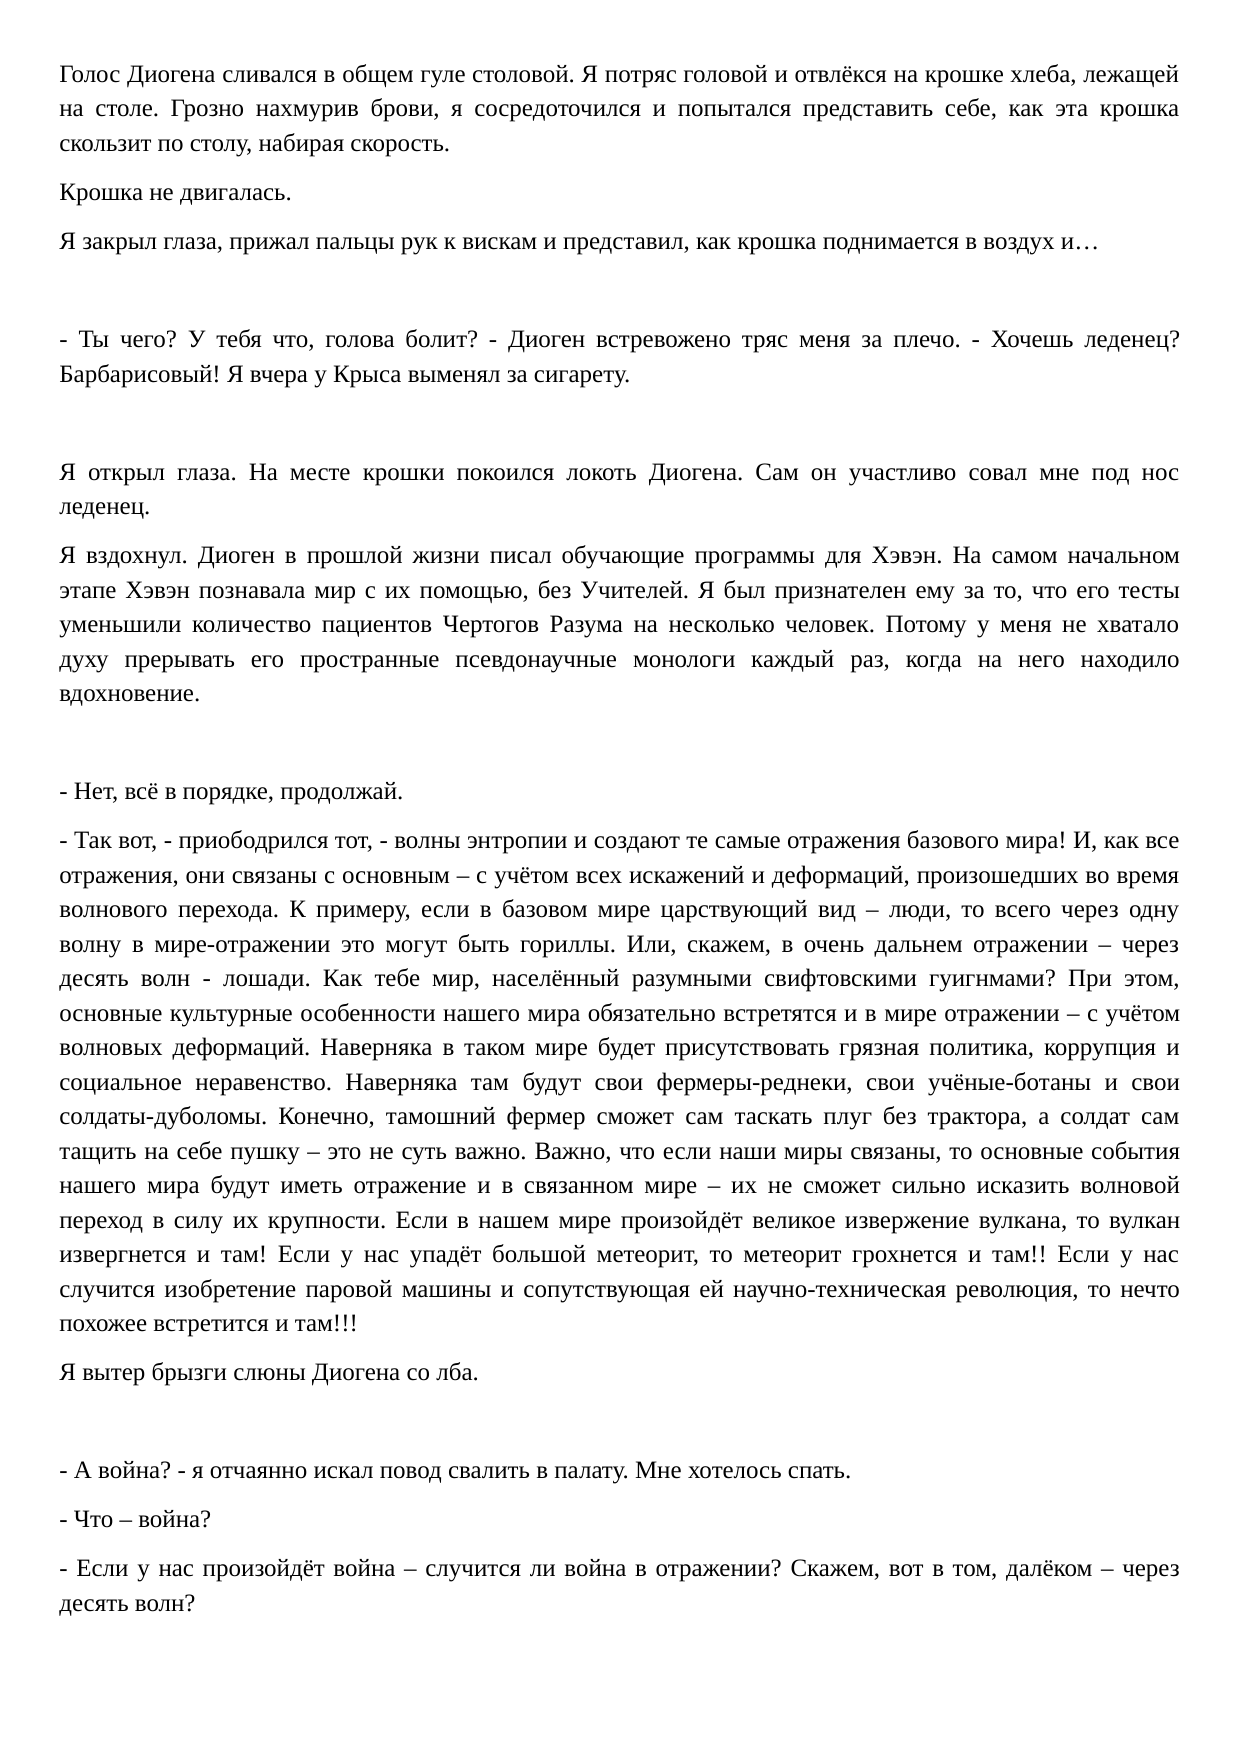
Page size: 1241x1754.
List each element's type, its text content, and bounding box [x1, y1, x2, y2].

text Крошка не двигалась. [59, 177, 1181, 206]
text - Так вот, - приободрился тот, - волны энтропии и создают те самые отражения базового мира! И, как все отражения, они связаны с основным – с учётом всех искажений и деформаций, произошедших во время волнового перехода. К примеру, если в базовом мире царствующий вид – люди, то всего через одну волну в мире-отражении это могут быть гориллы. Или, скажем, в очень дальнем отражении – через десять волн - лошади. Как тебе мир, населённый разумными свифтовскими гуигнмами? При этом, основные культурные особенности нашего мира обязательно встретятся и в мире отражении – с учётом волновых деформаций. Наверняка в таком мире будет присутствовать грязная политика, коррупция и социальное неравенство. Наверняка там будут свои фермеры-реднеки, свои учёные-ботаны и свои солдаты-дуболомы. Конечно, тамошний фермер сможет сам таскать плуг без трактора, а солдат сам тащить на себе пушку – это не суть важно. Важно, что если наши миры связаны, то основные события нашего мира будут иметь отражение и в связанном мире – их не сможет сильно исказить волновой переход в силу их крупности. Если в нашем мире произойдёт великое извержение вулкана, то вулкан извергнется и там! Если у нас упадёт большой метеорит, то метеорит грохнется и там!! Если у нас случится изобретение паровой машины и сопутствующая ей научно-техническая революция, то нечто похожее встретится и там!!! [59, 826, 1181, 1337]
text Я вытер брызги слюны Диогена со лба. [59, 1357, 1181, 1386]
text - Если у нас произойдёт война – случится ли война в отражении? Скажем, вот в том, далёком – через десять волн? [59, 1553, 1181, 1617]
text - Ты чего? У тебя что, голова болит? - Диоген встревожено тряс меня за плечо. - Хочешь леденец? Барбарисовый! Я вчера у Крыса выменял за сигарету. [59, 324, 1181, 387]
text Я вздохнул. Диоген в прошлой жизни писал обучающие программы для Хэвэн. На самом начальном этапе Хэвэн познавала мир с их помощью, без Учителей. Я был признателен ему за то, что его тесты уменьшили количество пациентов Чертогов Разума на несколько человек. Потому у меня не хватало духу прерывать его пространные псевдонаучные монологи каждый раз, когда на него находило вдохновение. [59, 540, 1181, 707]
text Голос Диогена сливался в общем гуле столовой. Я потряс головой и отвлёкся на крошке хлеба, лежащей на столе. Грозно нахмурив брови, я сосредоточился и попытался представить себе, как эта крошка скользит по столу, набирая скорость. [59, 59, 1181, 157]
text Я открыл глаза. На месте крошки покоился локоть Диогена. Сам он участливо совал мне под нос леденец. [59, 457, 1181, 520]
text Я закрыл глаза, прижал пальцы рук к вискам и представил, как крошка поднимается в воздух и… [59, 226, 1181, 255]
text - Что – война? [59, 1504, 1181, 1533]
text - А война? - я отчаянно искал повод свалить в палату. Мне хотелось спать. [59, 1455, 1181, 1484]
text - Нет, всё в порядке, продолжай. [59, 776, 1181, 805]
